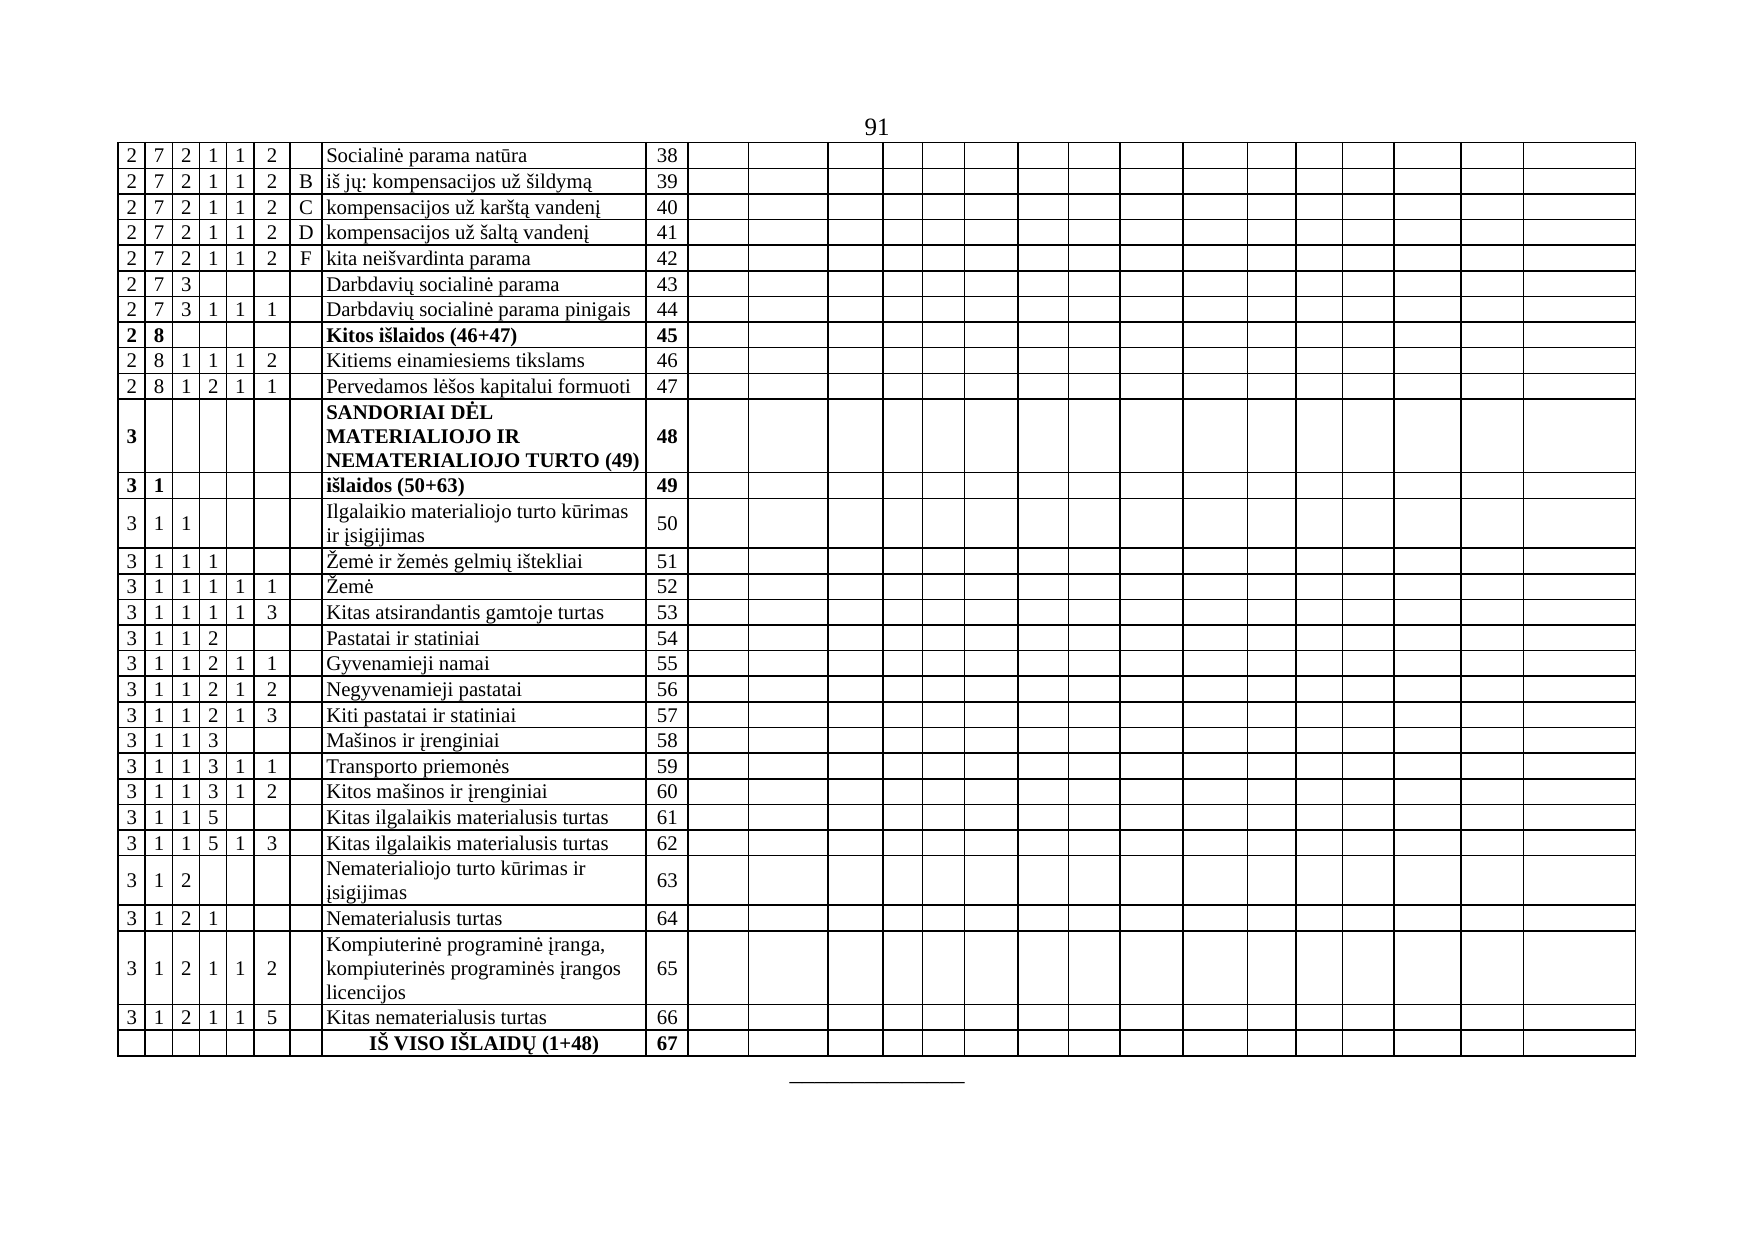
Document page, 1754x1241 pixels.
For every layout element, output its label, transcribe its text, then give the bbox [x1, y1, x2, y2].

table_cell [1395, 600, 1460, 624]
table_cell [749, 600, 827, 624]
table_cell [689, 626, 748, 650]
table_cell [1395, 272, 1460, 296]
table_cell [689, 169, 748, 193]
table_cell [1297, 246, 1342, 270]
table_cell [1184, 220, 1247, 244]
table_cell [884, 323, 922, 347]
table_cell [1019, 754, 1068, 778]
table_cell [829, 932, 882, 1004]
table_cell [1184, 575, 1247, 598]
table_cell [1121, 374, 1182, 398]
table_cell [1019, 575, 1068, 598]
table_cell [291, 677, 321, 701]
table_cell [965, 780, 1017, 803]
table_cell [1524, 906, 1635, 930]
table_cell kompensacijos už šaltą vandenį [323, 220, 645, 244]
table_cell [923, 575, 964, 598]
table_cell [689, 831, 748, 855]
table_cell [1462, 805, 1523, 829]
table_cell 3 [119, 677, 144, 701]
table_cell [1019, 220, 1068, 244]
table_cell [1462, 323, 1523, 347]
table_cell 2 [173, 143, 199, 167]
table_cell [1462, 374, 1523, 398]
table_cell [1121, 1005, 1182, 1029]
table_cell [689, 272, 748, 296]
table_cell [1462, 906, 1523, 930]
table_cell 46 [647, 348, 687, 372]
table_cell [1069, 195, 1119, 219]
table_cell [1019, 932, 1068, 1004]
table_cell Darbdavių socialinė parama pinigais [323, 297, 645, 321]
table_cell 61 [647, 805, 687, 829]
table_cell [1069, 272, 1119, 296]
table_cell 5 [255, 1005, 289, 1029]
table_cell 1 [146, 677, 172, 701]
table_cell [1069, 473, 1119, 497]
table_cell [1524, 575, 1635, 598]
table_cell 56 [647, 677, 687, 701]
table_cell 1 [146, 780, 172, 803]
table_cell 1 [173, 549, 199, 573]
table_cell [749, 220, 827, 244]
table_cell 50 [647, 499, 687, 547]
table_cell 2 [255, 220, 289, 244]
table_cell [1343, 906, 1393, 930]
table_cell [1297, 473, 1342, 497]
table_cell 5 [200, 831, 226, 855]
table_cell [1019, 473, 1068, 497]
table_cell 2 [173, 169, 199, 193]
table_cell [829, 549, 882, 573]
table_cell [1462, 272, 1523, 296]
table_cell 3 [119, 703, 144, 727]
table_cell 2 [200, 677, 226, 701]
table_cell [1019, 677, 1068, 701]
table_cell [1343, 831, 1393, 855]
table_cell [200, 1031, 226, 1055]
table_cell [965, 549, 1017, 573]
table_cell [200, 323, 226, 347]
table_cell [1121, 499, 1182, 547]
table_cell [1395, 1031, 1460, 1055]
table_cell [689, 703, 748, 727]
table_cell D [291, 220, 321, 244]
table_cell Mašinos ir įrenginiai [323, 728, 645, 752]
table_cell [1184, 169, 1247, 193]
table_cell [1248, 1005, 1295, 1029]
table_cell [1069, 169, 1119, 193]
table_cell [1121, 297, 1182, 321]
table_cell [689, 297, 748, 321]
table_cell 3 [200, 754, 226, 778]
table_cell 2 [119, 374, 144, 398]
table_cell [884, 575, 922, 598]
table_cell [923, 169, 964, 193]
table_cell [291, 499, 321, 547]
table_cell [1121, 195, 1182, 219]
table_cell [749, 400, 827, 472]
table_cell [1462, 1031, 1523, 1055]
table_cell 8 [146, 323, 172, 347]
table_cell [749, 780, 827, 803]
table_cell [1121, 323, 1182, 347]
table_cell [965, 1031, 1017, 1055]
table_cell 1 [173, 651, 199, 675]
table_cell Žemė [323, 575, 645, 598]
table_cell [749, 323, 827, 347]
table_cell [884, 677, 922, 701]
table_cell 1 [255, 754, 289, 778]
table_cell [1462, 575, 1523, 598]
table_cell [923, 780, 964, 803]
table_cell [1184, 906, 1247, 930]
table_cell 38 [647, 143, 687, 167]
table_cell [965, 246, 1017, 270]
table_cell 43 [647, 272, 687, 296]
table_cell [1184, 651, 1247, 675]
table_cell 1 [146, 703, 172, 727]
table_cell [829, 677, 882, 701]
table_cell [1019, 831, 1068, 855]
table_cell [829, 600, 882, 624]
table_cell [1248, 143, 1295, 167]
table_cell [1524, 780, 1635, 803]
table_cell [884, 195, 922, 219]
table_cell 1 [227, 703, 253, 727]
table_cell [1069, 1005, 1119, 1029]
table_cell [1248, 272, 1295, 296]
table_cell 3 [119, 728, 144, 752]
table_cell [1343, 400, 1393, 472]
table_cell [689, 323, 748, 347]
table_cell [1297, 169, 1342, 193]
table_cell [1395, 728, 1460, 752]
table_cell [1121, 677, 1182, 701]
table_cell [923, 600, 964, 624]
table_cell [1184, 856, 1247, 904]
table_cell [923, 374, 964, 398]
table_cell [923, 195, 964, 219]
table_cell [1019, 1031, 1068, 1055]
table_cell [227, 323, 253, 347]
table_cell [965, 297, 1017, 321]
table_cell [965, 906, 1017, 930]
table_cell [965, 169, 1017, 193]
table_cell 1 [227, 677, 253, 701]
table_cell [1121, 220, 1182, 244]
table_cell [829, 754, 882, 778]
table_cell 1 [173, 780, 199, 803]
table_cell [200, 473, 226, 497]
table_cell [1297, 374, 1342, 398]
table_cell [1462, 549, 1523, 573]
table_cell 40 [647, 195, 687, 219]
table_cell [1297, 651, 1342, 675]
table_cell [1184, 499, 1247, 547]
table_cell [884, 220, 922, 244]
table_cell [1524, 246, 1635, 270]
table_cell 60 [647, 780, 687, 803]
table_cell Pastatai ir statiniai [323, 626, 645, 650]
table_cell [1019, 626, 1068, 650]
table_cell [1019, 906, 1068, 930]
table_cell 1 [200, 246, 226, 270]
table_cell 1 [200, 600, 226, 624]
table_cell [1069, 728, 1119, 752]
table_cell 1 [227, 220, 253, 244]
table_cell Kitos mašinos ir įrenginiai [323, 780, 645, 803]
table_cell [884, 400, 922, 472]
table_cell [1462, 348, 1523, 372]
table_cell [1297, 400, 1342, 472]
table_cell [1462, 400, 1523, 472]
table_cell [1462, 677, 1523, 701]
table_cell [1343, 246, 1393, 270]
table_cell [255, 473, 289, 497]
table_cell [255, 856, 289, 904]
table_cell 3 [119, 932, 144, 1004]
table_cell [227, 499, 253, 547]
table_cell [689, 651, 748, 675]
table_cell [829, 220, 882, 244]
table_cell [1184, 932, 1247, 1004]
table_cell [965, 831, 1017, 855]
table_cell [1524, 400, 1635, 472]
table_cell [1019, 272, 1068, 296]
table_cell [1248, 246, 1295, 270]
table_cell [1069, 600, 1119, 624]
table_cell [1297, 728, 1342, 752]
table_cell [1343, 677, 1393, 701]
table_cell B [291, 169, 321, 193]
table_cell 3 [119, 805, 144, 829]
table_cell [1019, 297, 1068, 321]
table_cell [1524, 626, 1635, 650]
table_cell [1019, 651, 1068, 675]
table_cell [829, 728, 882, 752]
table_cell 1 [173, 348, 199, 372]
table_cell 3 [119, 856, 144, 904]
table_cell [291, 473, 321, 497]
table_cell 1 [200, 348, 226, 372]
table_cell 2 [255, 143, 289, 167]
table_cell [965, 272, 1017, 296]
table_cell 1 [146, 499, 172, 547]
table_cell 1 [200, 143, 226, 167]
table_cell [291, 754, 321, 778]
table_cell [829, 1031, 882, 1055]
table_cell [1297, 220, 1342, 244]
table_cell [1019, 703, 1068, 727]
table_cell 64 [647, 906, 687, 930]
table_cell 2 [255, 780, 289, 803]
table_cell [1395, 805, 1460, 829]
table_cell [1462, 728, 1523, 752]
table_cell [1069, 246, 1119, 270]
table_cell 3 [255, 600, 289, 624]
table_cell [1184, 600, 1247, 624]
table_cell [1019, 169, 1068, 193]
table_cell Žemė ir žemės gelmių ištekliai [323, 549, 645, 573]
table_cell [923, 272, 964, 296]
table_cell [829, 272, 882, 296]
table_cell [749, 703, 827, 727]
table_cell Kiti pastatai ir statiniai [323, 703, 645, 727]
table_cell [1019, 143, 1068, 167]
table_cell [255, 1031, 289, 1055]
table_cell [1248, 473, 1295, 497]
table_cell 2 [255, 169, 289, 193]
table_cell [1248, 626, 1295, 650]
table_cell [1121, 1031, 1182, 1055]
table_cell [923, 473, 964, 497]
table_cell [1121, 348, 1182, 372]
table_cell [1462, 754, 1523, 778]
table_cell [1524, 220, 1635, 244]
table_cell [255, 805, 289, 829]
table_cell 1 [173, 677, 199, 701]
table_cell [884, 348, 922, 372]
table_cell [1462, 780, 1523, 803]
table_cell [146, 400, 172, 472]
table_cell [1184, 1031, 1247, 1055]
table_cell [1395, 651, 1460, 675]
table_cell [1069, 856, 1119, 904]
table_cell 1 [173, 754, 199, 778]
table_cell kita neišvardinta parama [323, 246, 645, 270]
table_cell Nematerialiojo turto kūrimas ir įsigijimas [323, 856, 645, 904]
table_cell Darbdavių socialinė parama [323, 272, 645, 296]
table_cell [1395, 932, 1460, 1004]
table_cell 3 [119, 1005, 144, 1029]
table_cell [884, 651, 922, 675]
table_cell Kitos išlaidos (46+47) [323, 323, 645, 347]
table_cell [1524, 473, 1635, 497]
table_cell 1 [227, 932, 253, 1004]
table_cell [965, 626, 1017, 650]
table_cell [1069, 499, 1119, 547]
table_cell [1395, 246, 1460, 270]
table_cell 2 [173, 220, 199, 244]
table_cell 1 [146, 600, 172, 624]
table_cell Kitas nematerialusis turtas [323, 1005, 645, 1029]
table_cell [1297, 549, 1342, 573]
table_cell [1524, 1031, 1635, 1055]
table_cell [1184, 374, 1247, 398]
table_cell 3 [119, 400, 144, 472]
table_cell [200, 400, 226, 472]
table_cell [1524, 549, 1635, 573]
table_cell iš jų: kompensacijos už šildymą [323, 169, 645, 193]
table_cell [1524, 143, 1635, 167]
table_cell [1069, 549, 1119, 573]
table_cell [749, 626, 827, 650]
table_cell [1121, 169, 1182, 193]
table_cell [1019, 549, 1068, 573]
table_cell [291, 780, 321, 803]
table_cell [1462, 473, 1523, 497]
table_cell [689, 677, 748, 701]
table_cell [749, 499, 827, 547]
table_cell 1 [200, 169, 226, 193]
table_cell [1524, 754, 1635, 778]
table_cell [1069, 932, 1119, 1004]
table_cell [227, 272, 253, 296]
table_cell kompensacijos už karštą vandenį [323, 195, 645, 219]
table_cell [1395, 143, 1460, 167]
table_cell [1248, 856, 1295, 904]
table_cell [884, 856, 922, 904]
table_cell [1524, 932, 1635, 1004]
table_cell 57 [647, 703, 687, 727]
table_cell [1121, 754, 1182, 778]
table_cell 3 [119, 626, 144, 650]
table_cell 1 [200, 1005, 226, 1029]
table_cell [884, 246, 922, 270]
table_cell [1462, 220, 1523, 244]
table_cell [291, 323, 321, 347]
table_cell [1297, 831, 1342, 855]
table_cell [227, 805, 253, 829]
table_cell [1184, 626, 1247, 650]
table_cell [1524, 728, 1635, 752]
table_cell 1 [227, 297, 253, 321]
table_cell [749, 272, 827, 296]
table_cell [255, 626, 289, 650]
table_cell [1297, 323, 1342, 347]
table_cell [749, 473, 827, 497]
table_cell [965, 805, 1017, 829]
table_cell [1343, 728, 1393, 752]
table_cell [965, 856, 1017, 904]
table_cell [1462, 169, 1523, 193]
table_cell [1524, 831, 1635, 855]
table_cell [923, 805, 964, 829]
table_cell [1297, 677, 1342, 701]
table_cell [749, 195, 827, 219]
table_cell 3 [119, 651, 144, 675]
table_cell [1343, 348, 1393, 372]
table_cell 3 [119, 473, 144, 497]
table_cell [291, 728, 321, 752]
table_cell 47 [647, 374, 687, 398]
table_cell 3 [119, 906, 144, 930]
table_cell [255, 728, 289, 752]
table_cell [689, 400, 748, 472]
table_cell Nematerialusis turtas [323, 906, 645, 930]
table_cell [1462, 1005, 1523, 1029]
table_cell [1462, 626, 1523, 650]
table_cell 3 [119, 831, 144, 855]
table_cell [884, 805, 922, 829]
table_cell 1 [173, 831, 199, 855]
table_cell [1462, 499, 1523, 547]
table_cell [1395, 297, 1460, 321]
table_cell [173, 323, 199, 347]
table_cell [1343, 220, 1393, 244]
table_cell [829, 297, 882, 321]
table_cell [1524, 297, 1635, 321]
table_cell [1343, 626, 1393, 650]
table_cell 1 [255, 651, 289, 675]
table_cell 59 [647, 754, 687, 778]
table_cell [829, 703, 882, 727]
table_cell 2 [255, 195, 289, 219]
table_cell [1297, 1005, 1342, 1029]
table_cell [1019, 856, 1068, 904]
table_cell [829, 169, 882, 193]
table_cell [829, 626, 882, 650]
table_cell [965, 400, 1017, 472]
table_cell [1069, 906, 1119, 930]
table_cell [291, 575, 321, 598]
table_cell [1121, 651, 1182, 675]
table_cell [1069, 805, 1119, 829]
table_cell [1184, 1005, 1247, 1029]
table_cell [1343, 473, 1393, 497]
table_cell 2 [200, 374, 226, 398]
table_cell [749, 297, 827, 321]
table_cell 3 [119, 575, 144, 598]
table_cell 3 [119, 780, 144, 803]
table_cell [1121, 549, 1182, 573]
table_cell [1248, 703, 1295, 727]
table_cell 2 [200, 703, 226, 727]
table_cell [749, 1005, 827, 1029]
table_cell [1121, 143, 1182, 167]
table_cell 7 [146, 169, 172, 193]
table_cell 2 [255, 932, 289, 1004]
table_cell [1343, 1005, 1393, 1029]
table_cell [1184, 754, 1247, 778]
table_cell 1 [173, 600, 199, 624]
table_cell 53 [647, 600, 687, 624]
table_cell [291, 651, 321, 675]
table_cell 2 [119, 195, 144, 219]
table_cell [749, 246, 827, 270]
table_cell [1343, 651, 1393, 675]
table_cell [1343, 195, 1393, 219]
table_cell [1184, 246, 1247, 270]
table_cell [1184, 728, 1247, 752]
table_cell [1395, 323, 1460, 347]
table_cell [1248, 831, 1295, 855]
table_cell [923, 651, 964, 675]
table_cell [884, 473, 922, 497]
table_cell [1069, 780, 1119, 803]
table_cell [965, 600, 1017, 624]
table_cell [884, 549, 922, 573]
table_cell 48 [647, 400, 687, 472]
table_cell 39 [647, 169, 687, 193]
table_cell Ilgalaikio materialiojo turto kūrimas ir įsigijimas [323, 499, 645, 547]
table_cell 5 [200, 805, 226, 829]
table_cell 1 [146, 728, 172, 752]
table_cell [689, 805, 748, 829]
table_cell [1343, 297, 1393, 321]
table_cell IŠ VISO IŠLAIDŲ (1+48) [323, 1031, 645, 1055]
table_cell [1248, 677, 1295, 701]
table_cell [227, 549, 253, 573]
table_cell [1248, 348, 1295, 372]
table_cell [1248, 780, 1295, 803]
table_cell 42 [647, 246, 687, 270]
table_cell [291, 600, 321, 624]
table_cell 1 [227, 754, 253, 778]
table_cell [1069, 400, 1119, 472]
table_cell [1069, 1031, 1119, 1055]
table_cell [923, 400, 964, 472]
table_cell [884, 272, 922, 296]
table_cell 2 [255, 677, 289, 701]
table_cell [1184, 323, 1247, 347]
table_cell [1343, 600, 1393, 624]
table_cell [1121, 626, 1182, 650]
table_cell [291, 805, 321, 829]
table_cell 2 [200, 626, 226, 650]
table_cell [1395, 575, 1460, 598]
table_cell [1248, 499, 1295, 547]
table_cell [1019, 246, 1068, 270]
table_cell 2 [173, 246, 199, 270]
table_cell [1395, 549, 1460, 573]
table_cell [1019, 400, 1068, 472]
table_cell [965, 1005, 1017, 1029]
table_cell 3 [119, 754, 144, 778]
table_cell [965, 728, 1017, 752]
table_cell [749, 143, 827, 167]
table_cell 3 [200, 728, 226, 752]
table_cell [689, 374, 748, 398]
table_cell [1395, 906, 1460, 930]
table_cell 1 [227, 374, 253, 398]
table_cell [749, 728, 827, 752]
table_cell [255, 549, 289, 573]
table_cell [829, 323, 882, 347]
table_cell 1 [146, 473, 172, 497]
table_cell [1069, 575, 1119, 598]
table_cell 2 [173, 856, 199, 904]
table_cell [1395, 220, 1460, 244]
table_cell [884, 143, 922, 167]
table_cell 1 [146, 549, 172, 573]
table_cell [1462, 297, 1523, 321]
table_cell [291, 831, 321, 855]
table_cell [689, 220, 748, 244]
table_cell [1121, 932, 1182, 1004]
table_cell [291, 143, 321, 167]
table_cell [1248, 754, 1295, 778]
table_cell [923, 348, 964, 372]
table_cell [1248, 1031, 1295, 1055]
table_cell 1 [227, 195, 253, 219]
table_cell [1248, 906, 1295, 930]
table_cell [829, 780, 882, 803]
table_cell [749, 906, 827, 930]
table_cell [1343, 499, 1393, 547]
table_cell 1 [146, 575, 172, 598]
table_cell [1248, 169, 1295, 193]
table_cell [1395, 195, 1460, 219]
table_cell [829, 473, 882, 497]
table_cell [1524, 651, 1635, 675]
table_cell [291, 932, 321, 1004]
table_cell 1 [227, 1005, 253, 1029]
table_cell [1395, 626, 1460, 650]
table_cell [689, 728, 748, 752]
table_cell [829, 831, 882, 855]
table_cell [1297, 195, 1342, 219]
table_cell [965, 932, 1017, 1004]
table_cell 1 [227, 600, 253, 624]
table_cell [689, 143, 748, 167]
table_cell [923, 499, 964, 547]
table_cell 1 [173, 575, 199, 598]
table_cell [1121, 831, 1182, 855]
table_cell [884, 600, 922, 624]
table_cell 7 [146, 246, 172, 270]
table_cell [1121, 703, 1182, 727]
table_cell [1019, 1005, 1068, 1029]
table_cell Kitiems einamiesiems tikslams [323, 348, 645, 372]
table_cell 1 [146, 754, 172, 778]
table_cell [200, 499, 226, 547]
table_cell [689, 1005, 748, 1029]
table_cell [1248, 728, 1295, 752]
table_cell [1069, 703, 1119, 727]
table_cell 2 [255, 246, 289, 270]
table_cell [689, 856, 748, 904]
table_cell 49 [647, 473, 687, 497]
table_cell [146, 1031, 172, 1055]
table_cell [884, 297, 922, 321]
table_cell 1 [173, 499, 199, 547]
table_cell [1248, 195, 1295, 219]
table_cell [1524, 703, 1635, 727]
table_cell [965, 374, 1017, 398]
table_cell [1248, 297, 1295, 321]
table_cell [923, 549, 964, 573]
table_cell 7 [146, 297, 172, 321]
table_cell [965, 754, 1017, 778]
table_cell [829, 143, 882, 167]
table_cell F [291, 246, 321, 270]
table_cell Kitas atsirandantis gamtoje turtas [323, 600, 645, 624]
table_cell [227, 906, 253, 930]
table_cell [689, 246, 748, 270]
table_cell 3 [119, 600, 144, 624]
table_cell [1297, 805, 1342, 829]
table_cell [1184, 195, 1247, 219]
table_cell [829, 651, 882, 675]
table_cell [689, 754, 748, 778]
table_cell 1 [146, 805, 172, 829]
table_cell [923, 297, 964, 321]
table_cell [965, 348, 1017, 372]
table_cell [1395, 169, 1460, 193]
table_cell Socialinė parama natūra [323, 143, 645, 167]
table_cell 2 [119, 169, 144, 193]
table_cell [1248, 600, 1295, 624]
table_cell [173, 1031, 199, 1055]
table_cell [173, 400, 199, 472]
table_cell [923, 1031, 964, 1055]
table_cell [227, 856, 253, 904]
table_cell [1248, 323, 1295, 347]
table_cell [1297, 906, 1342, 930]
table_cell [1019, 348, 1068, 372]
table_cell [1524, 374, 1635, 398]
table_cell [884, 906, 922, 930]
table_cell 2 [119, 220, 144, 244]
table_cell [1121, 906, 1182, 930]
table_cell [1069, 677, 1119, 701]
table_cell 3 [173, 297, 199, 321]
table_cell Pervedamos lėšos kapitalui formuoti [323, 374, 645, 398]
table_cell [829, 348, 882, 372]
table_cell [1343, 143, 1393, 167]
table_cell [829, 195, 882, 219]
table_cell [829, 575, 882, 598]
table_cell [1462, 195, 1523, 219]
table_cell [173, 473, 199, 497]
table_cell [749, 549, 827, 573]
table_cell [1297, 272, 1342, 296]
table_cell [200, 856, 226, 904]
table_cell [1462, 831, 1523, 855]
table_cell [1524, 348, 1635, 372]
table_cell [1184, 297, 1247, 321]
table_cell [1069, 651, 1119, 675]
table_cell [749, 677, 827, 701]
table_cell [749, 374, 827, 398]
table_cell [255, 323, 289, 347]
table_cell 1 [200, 220, 226, 244]
table_cell [965, 323, 1017, 347]
table_cell [1297, 1031, 1342, 1055]
table_cell 1 [200, 575, 226, 598]
table_cell [1297, 143, 1342, 167]
table_cell [1184, 473, 1247, 497]
table_cell [689, 1031, 748, 1055]
table_cell 2 [173, 906, 199, 930]
table_cell [1343, 1031, 1393, 1055]
table_cell [923, 323, 964, 347]
table_cell [227, 473, 253, 497]
table_cell [1184, 703, 1247, 727]
table_cell [1184, 805, 1247, 829]
table_cell [1121, 473, 1182, 497]
table_cell [1019, 499, 1068, 547]
table_cell [1395, 400, 1460, 472]
table_cell [689, 780, 748, 803]
table_cell 54 [647, 626, 687, 650]
table_cell [1121, 272, 1182, 296]
table_cell [923, 831, 964, 855]
table_cell 1 [146, 651, 172, 675]
table_cell 1 [200, 549, 226, 573]
table_cell 3 [200, 780, 226, 803]
table_cell 1 [200, 906, 226, 930]
table_cell [1297, 856, 1342, 904]
table_cell 2 [200, 651, 226, 675]
table_cell [200, 272, 226, 296]
text ______________ [118, 1057, 1635, 1085]
table_cell [227, 1031, 253, 1055]
table_cell [291, 400, 321, 472]
table_cell [1462, 600, 1523, 624]
table_cell [923, 1005, 964, 1029]
table_cell [1069, 754, 1119, 778]
table_cell [291, 348, 321, 372]
table_cell 63 [647, 856, 687, 904]
table_cell [965, 703, 1017, 727]
table_cell [1184, 348, 1247, 372]
table_cell [965, 499, 1017, 547]
table_cell [1184, 272, 1247, 296]
table_cell 2 [119, 272, 144, 296]
table_cell [923, 856, 964, 904]
table_cell [829, 400, 882, 472]
table_cell [1184, 143, 1247, 167]
table_cell 67 [647, 1031, 687, 1055]
table_cell [829, 374, 882, 398]
table_cell 7 [146, 220, 172, 244]
table_cell Gyvenamieji namai [323, 651, 645, 675]
table_cell 45 [647, 323, 687, 347]
table_cell [1019, 195, 1068, 219]
table_cell [255, 400, 289, 472]
table_cell [1524, 805, 1635, 829]
table_cell [923, 932, 964, 1004]
table_cell Kitas ilgalaikis materialusis turtas [323, 831, 645, 855]
table_cell [1069, 143, 1119, 167]
table_cell [227, 400, 253, 472]
table_cell [1019, 780, 1068, 803]
table_cell [1395, 780, 1460, 803]
table_cell 2 [119, 348, 144, 372]
table_cell Kitas ilgalaikis materialusis turtas [323, 805, 645, 829]
table_cell [291, 272, 321, 296]
table_cell [1343, 575, 1393, 598]
table_cell [829, 805, 882, 829]
table_cell [1524, 677, 1635, 701]
table_cell [291, 1031, 321, 1055]
table_cell [689, 499, 748, 547]
table_cell [923, 754, 964, 778]
table_cell 3 [119, 549, 144, 573]
table_cell [1524, 600, 1635, 624]
table_cell [1121, 400, 1182, 472]
table_cell [965, 220, 1017, 244]
table_cell 8 [146, 374, 172, 398]
table_cell 1 [255, 575, 289, 598]
table_cell [1121, 728, 1182, 752]
table_cell [1019, 374, 1068, 398]
table_cell [923, 703, 964, 727]
table_cell [1248, 400, 1295, 472]
table_cell 1 [227, 143, 253, 167]
table_cell [829, 856, 882, 904]
table_cell 1 [227, 246, 253, 270]
table_cell [829, 906, 882, 930]
table_cell [749, 754, 827, 778]
table_cell 2 [119, 323, 144, 347]
table_cell [689, 906, 748, 930]
table_cell [1184, 831, 1247, 855]
table_cell [749, 856, 827, 904]
table_cell [1297, 348, 1342, 372]
table_cell [965, 195, 1017, 219]
table_cell [227, 626, 253, 650]
table_cell 3 [119, 499, 144, 547]
table_cell [923, 246, 964, 270]
table_cell [1297, 932, 1342, 1004]
table_cell [1297, 499, 1342, 547]
table_cell [1297, 754, 1342, 778]
table_cell [1069, 374, 1119, 398]
table_cell [1395, 677, 1460, 701]
table_cell [1462, 932, 1523, 1004]
table_cell 1 [200, 195, 226, 219]
table_cell 1 [146, 856, 172, 904]
table_cell [1019, 600, 1068, 624]
table_cell [829, 499, 882, 547]
table_cell [1121, 600, 1182, 624]
table_cell [884, 703, 922, 727]
table_cell [1343, 932, 1393, 1004]
table_cell 2 [119, 246, 144, 270]
table_cell 52 [647, 575, 687, 598]
table_cell 1 [173, 626, 199, 650]
table_cell [1121, 856, 1182, 904]
table_cell [1297, 703, 1342, 727]
table_cell 3 [255, 831, 289, 855]
table_cell [749, 831, 827, 855]
table_cell 1 [227, 169, 253, 193]
table_cell [965, 575, 1017, 598]
table_cell [1524, 272, 1635, 296]
table_cell [291, 856, 321, 904]
table_cell [1343, 703, 1393, 727]
table_cell [1524, 169, 1635, 193]
table_cell [884, 626, 922, 650]
table_cell [291, 374, 321, 398]
table_cell [829, 246, 882, 270]
table_cell [1297, 600, 1342, 624]
table_cell 66 [647, 1005, 687, 1029]
table_cell [1462, 856, 1523, 904]
table_cell 2 [173, 1005, 199, 1029]
table_cell 2 [173, 932, 199, 1004]
table_cell [923, 906, 964, 930]
table_cell [749, 805, 827, 829]
table_cell [923, 626, 964, 650]
table_cell [1121, 805, 1182, 829]
table_cell 41 [647, 220, 687, 244]
table_cell [923, 143, 964, 167]
table_cell [923, 677, 964, 701]
table_cell [1297, 780, 1342, 803]
table_cell [1069, 348, 1119, 372]
table_cell [1019, 805, 1068, 829]
table_cell [1248, 932, 1295, 1004]
table_cell [1524, 499, 1635, 547]
table_cell 1 [146, 932, 172, 1004]
table_cell 62 [647, 831, 687, 855]
table_cell 1 [173, 805, 199, 829]
table_cell [291, 906, 321, 930]
table_cell [1069, 323, 1119, 347]
table_cell [1462, 703, 1523, 727]
table_cell [1343, 549, 1393, 573]
table_cell [749, 1031, 827, 1055]
table_cell [1462, 651, 1523, 675]
table_cell 1 [200, 297, 226, 321]
table_cell [1297, 575, 1342, 598]
table_cell [1248, 374, 1295, 398]
table_cell Kompiuterinė programinė įranga, kompiuterinės programinės įrangos licencijos [323, 932, 645, 1004]
table_cell 1 [146, 1005, 172, 1029]
table_cell [1343, 780, 1393, 803]
table_cell [884, 499, 922, 547]
table_cell Negyvenamieji pastatai [323, 677, 645, 701]
table_cell [1395, 473, 1460, 497]
table_cell [884, 780, 922, 803]
table_cell [1069, 626, 1119, 650]
table_cell 1 [227, 575, 253, 598]
table_cell [291, 703, 321, 727]
table_cell [291, 1005, 321, 1029]
table_cell [689, 195, 748, 219]
table_cell C [291, 195, 321, 219]
table_cell 1 [146, 831, 172, 855]
table_cell [1395, 499, 1460, 547]
table_cell [689, 549, 748, 573]
table_cell [1019, 728, 1068, 752]
table_cell [1395, 703, 1460, 727]
table_cell 1 [173, 728, 199, 752]
table_cell [1069, 297, 1119, 321]
table_cell 1 [146, 626, 172, 650]
table_cell 2 [119, 143, 144, 167]
table_cell [291, 297, 321, 321]
table_cell [1297, 297, 1342, 321]
table_cell [1343, 856, 1393, 904]
table_cell [1343, 169, 1393, 193]
table_cell [1248, 651, 1295, 675]
table_cell [1524, 1005, 1635, 1029]
table_cell [1248, 575, 1295, 598]
table_cell [1524, 323, 1635, 347]
table_cell [884, 728, 922, 752]
table_cell [965, 473, 1017, 497]
table_cell [749, 575, 827, 598]
table_cell [884, 374, 922, 398]
table_cell išlaidos (50+63) [323, 473, 645, 497]
table_cell [1343, 323, 1393, 347]
table_cell [1395, 831, 1460, 855]
table_cell [749, 932, 827, 1004]
table_cell [1395, 348, 1460, 372]
table_cell [1343, 805, 1393, 829]
table_cell [1184, 400, 1247, 472]
table_cell [1248, 220, 1295, 244]
table_cell [689, 348, 748, 372]
table_cell 55 [647, 651, 687, 675]
table_cell 2 [173, 195, 199, 219]
table_cell [829, 1005, 882, 1029]
table_cell 58 [647, 728, 687, 752]
table_cell [1395, 754, 1460, 778]
table_cell [689, 473, 748, 497]
table_cell [1524, 856, 1635, 904]
table_cell [1019, 323, 1068, 347]
table_cell 1 [146, 906, 172, 930]
table_cell [1343, 754, 1393, 778]
table_cell 65 [647, 932, 687, 1004]
table_cell 51 [647, 549, 687, 573]
table_cell [255, 272, 289, 296]
table_cell [1184, 780, 1247, 803]
table_cell [1069, 220, 1119, 244]
table_cell [689, 575, 748, 598]
table_cell [1524, 195, 1635, 219]
table_cell 3 [255, 703, 289, 727]
table_cell [1395, 1005, 1460, 1029]
table_cell 2 [255, 348, 289, 372]
table_cell [1462, 143, 1523, 167]
table_cell 1 [255, 374, 289, 398]
table_cell 7 [146, 272, 172, 296]
table_cell [291, 549, 321, 573]
table_cell [749, 348, 827, 372]
table_cell [1069, 831, 1119, 855]
table_cell 1 [227, 651, 253, 675]
table_cell 3 [173, 272, 199, 296]
table_cell [689, 600, 748, 624]
table_cell [884, 932, 922, 1004]
table_cell 8 [146, 348, 172, 372]
table_cell [1395, 856, 1460, 904]
table_cell [884, 1031, 922, 1055]
table_cell 7 [146, 195, 172, 219]
table_cell [255, 906, 289, 930]
table_cell [923, 728, 964, 752]
table_cell 2 [119, 297, 144, 321]
table_cell 1 [227, 831, 253, 855]
table_cell [923, 220, 964, 244]
table_cell [1343, 272, 1393, 296]
table_cell [255, 499, 289, 547]
table_cell [1184, 549, 1247, 573]
table_cell [227, 728, 253, 752]
table_cell [749, 651, 827, 675]
table_cell 1 [227, 780, 253, 803]
table_cell [965, 143, 1017, 167]
table_cell [1248, 549, 1295, 573]
table_cell [965, 677, 1017, 701]
table_cell [291, 626, 321, 650]
table_cell [1184, 677, 1247, 701]
table_cell [965, 651, 1017, 675]
table_cell [884, 831, 922, 855]
table_cell [1462, 246, 1523, 270]
table_cell SANDORIAI DĖL MATERIALIOJO IR NEMATERIALIOJO TURTO (49) [323, 400, 645, 472]
table_cell [749, 169, 827, 193]
table_cell [884, 169, 922, 193]
table_cell [1343, 374, 1393, 398]
table_cell [1121, 780, 1182, 803]
table_cell [1297, 626, 1342, 650]
table_cell 7 [146, 143, 172, 167]
table_cell 44 [647, 297, 687, 321]
table_cell [119, 1031, 144, 1055]
table_cell [1248, 805, 1295, 829]
table_cell [884, 754, 922, 778]
table_cell 1 [173, 703, 199, 727]
table_cell Transporto priemonės [323, 754, 645, 778]
table_cell [1121, 575, 1182, 598]
table_cell [884, 1005, 922, 1029]
table_cell 1 [173, 374, 199, 398]
table_cell 1 [255, 297, 289, 321]
table_cell [1395, 374, 1460, 398]
table_cell [1121, 246, 1182, 270]
table_cell 1 [200, 932, 226, 1004]
table_cell 1 [227, 348, 253, 372]
table_cell [689, 932, 748, 1004]
